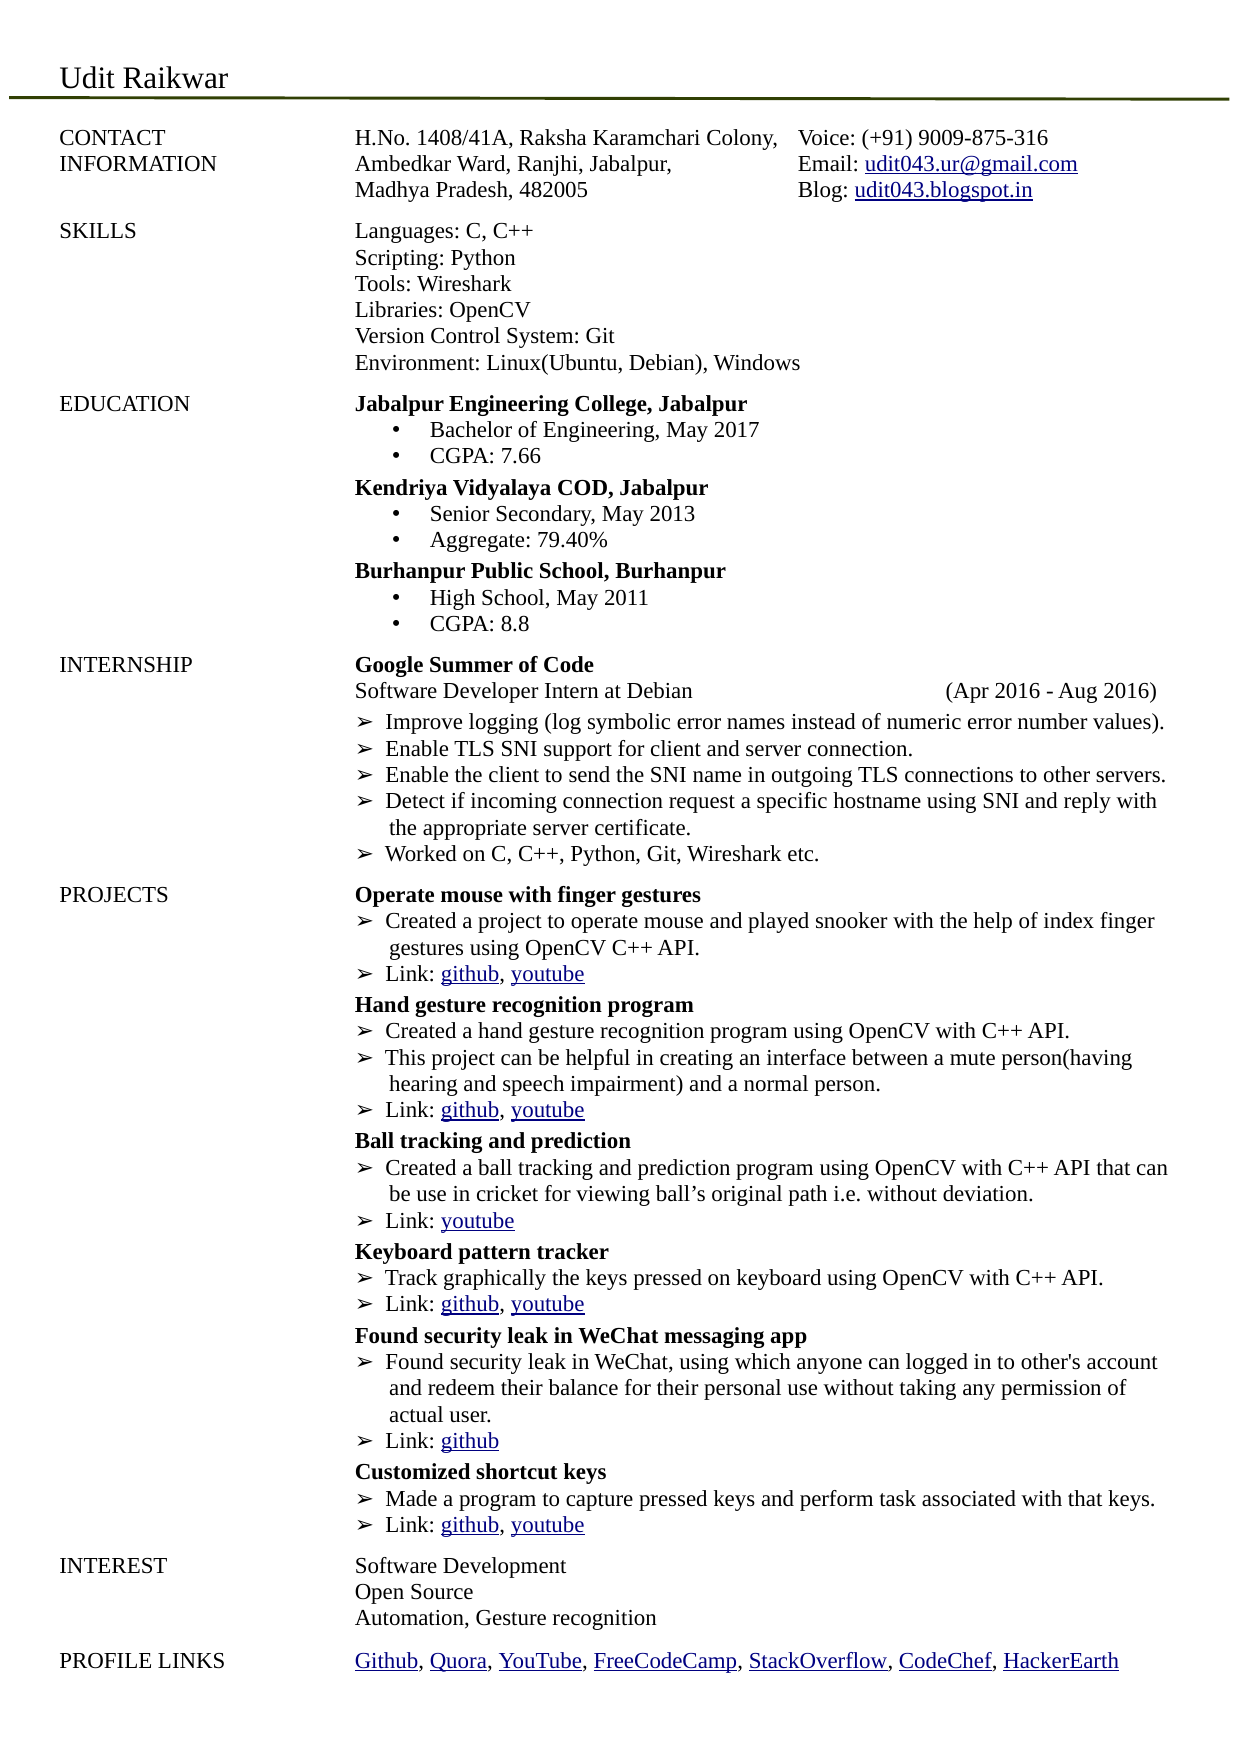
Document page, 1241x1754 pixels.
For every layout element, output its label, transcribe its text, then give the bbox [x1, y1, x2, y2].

text Udit Raikwar [59, 59, 1181, 95]
text ➢ Made a program to capture pressed keys and perform task associated with that keys. ➢ Link: github, youtube [59, 1484, 1181, 1537]
text ➢ Created a project to operate mouse and played snooker with the help of index finger gestures using OpenCV C++ API. [59, 907, 1181, 960]
text INFORMATION Ambedkar Ward, Ranjhi, Jabalpur, Email: udit043.ur@gmail.com [59, 150, 1181, 176]
text ➢ Link: github, youtube [59, 1291, 1181, 1317]
text PROJECTS Operate mouse with finger gestures [59, 881, 1181, 907]
list High School, May 2011 [392, 584, 1181, 610]
text ➢ Link: youtube [59, 1207, 1181, 1233]
text ➢ Link: github, youtube [59, 960, 1181, 986]
text Environment: Linux(Ubuntu, Debian), Windows [59, 349, 1181, 375]
text Burhanpur Public School, Burhanpur [59, 557, 1181, 584]
text SKILLS Languages: C, C++ [59, 217, 1181, 243]
text ➢ Worked on C, C++, Python, Git, Wireshark etc. [59, 840, 1181, 866]
text Madhya Pradesh, 482005 Blog: udit043.blogspot.in [59, 176, 1181, 203]
list Bachelor of Engineering, May 2017 [392, 416, 1181, 442]
text Open Source [59, 1578, 1181, 1604]
text Kendriya Vidyalaya COD, Jabalpur [59, 473, 1181, 500]
text ➢ Found security leak in WeChat, using which anyone can logged in to other's account and redeem their balance for their personal use without taking any permission of actual user. [59, 1348, 1181, 1427]
text Libraries: OpenCV [59, 296, 1181, 323]
list CGPA: 8.8 [392, 610, 1181, 636]
text ➢ Link: github [59, 1427, 1181, 1453]
text Software Developer Intern at Debian (Apr 2016 - Aug 2016) [59, 677, 1181, 703]
text ➢ Enable the client to send the SNI name in outgoing TLS connections to other servers. [59, 761, 1181, 787]
text Customized shortcut keys [59, 1458, 1181, 1484]
list Aggregate: 79.40% [392, 526, 1181, 553]
text ➢ Track graphically the keys pressed on keyboard using OpenCV with C++ API. [59, 1264, 1181, 1291]
text ➢ Improve logging (log symbolic error names instead of numeric error number values). [59, 708, 1181, 735]
text Ball tracking and prediction [59, 1128, 1181, 1154]
text ➢ Link: github, youtube [59, 1096, 1181, 1123]
list Senior Secondary, May 2013 [392, 500, 1181, 526]
text ➢ This project can be helpful in creating an interface between a mute person(having hearing and speech impairment) and a normal person. [59, 1044, 1181, 1096]
text Hand gesture recognition program [59, 991, 1181, 1017]
text Automation, Gesture recognition [59, 1604, 1181, 1631]
text Keyboard pattern tracker [59, 1238, 1181, 1264]
text Scripting: Python [59, 243, 1181, 270]
list CGPA: 7.66 [392, 442, 1181, 469]
text PROFILE LINKS Github, Quora, YouTube, FreeCodeCamp, StackOverflow, CodeChef, HackerEarth [59, 1645, 1181, 1674]
text Tools: Wireshark [59, 270, 1181, 296]
text INTEREST Software Development [59, 1552, 1181, 1578]
text ➢ Detect if incoming connection request a specific hostname using SNI and reply with the appropriate server certificate. [59, 787, 1181, 840]
text ➢ Created a hand gesture recognition program using OpenCV with C++ API. [59, 1017, 1181, 1044]
text CONTACT H.No. 1408/41A, Raksha Karamchari Colony, Voice: (+91) 9009-875-316 [59, 124, 1181, 150]
text ➢ Enable TLS SNI support for client and server connection. [59, 735, 1181, 761]
text EDUCATION Jabalpur Engineering College, Jabalpur [59, 390, 1181, 416]
text ➢ Created a ball tracking and prediction program using OpenCV with C++ API that can be use in cricket for viewing ball’s original path i.e. without deviation. [59, 1154, 1181, 1207]
text Version Control System: Git [59, 323, 1181, 349]
text INTERNSHIP Google Summer of Code [59, 651, 1181, 677]
text Found security leak in WeChat messaging app [59, 1322, 1181, 1348]
